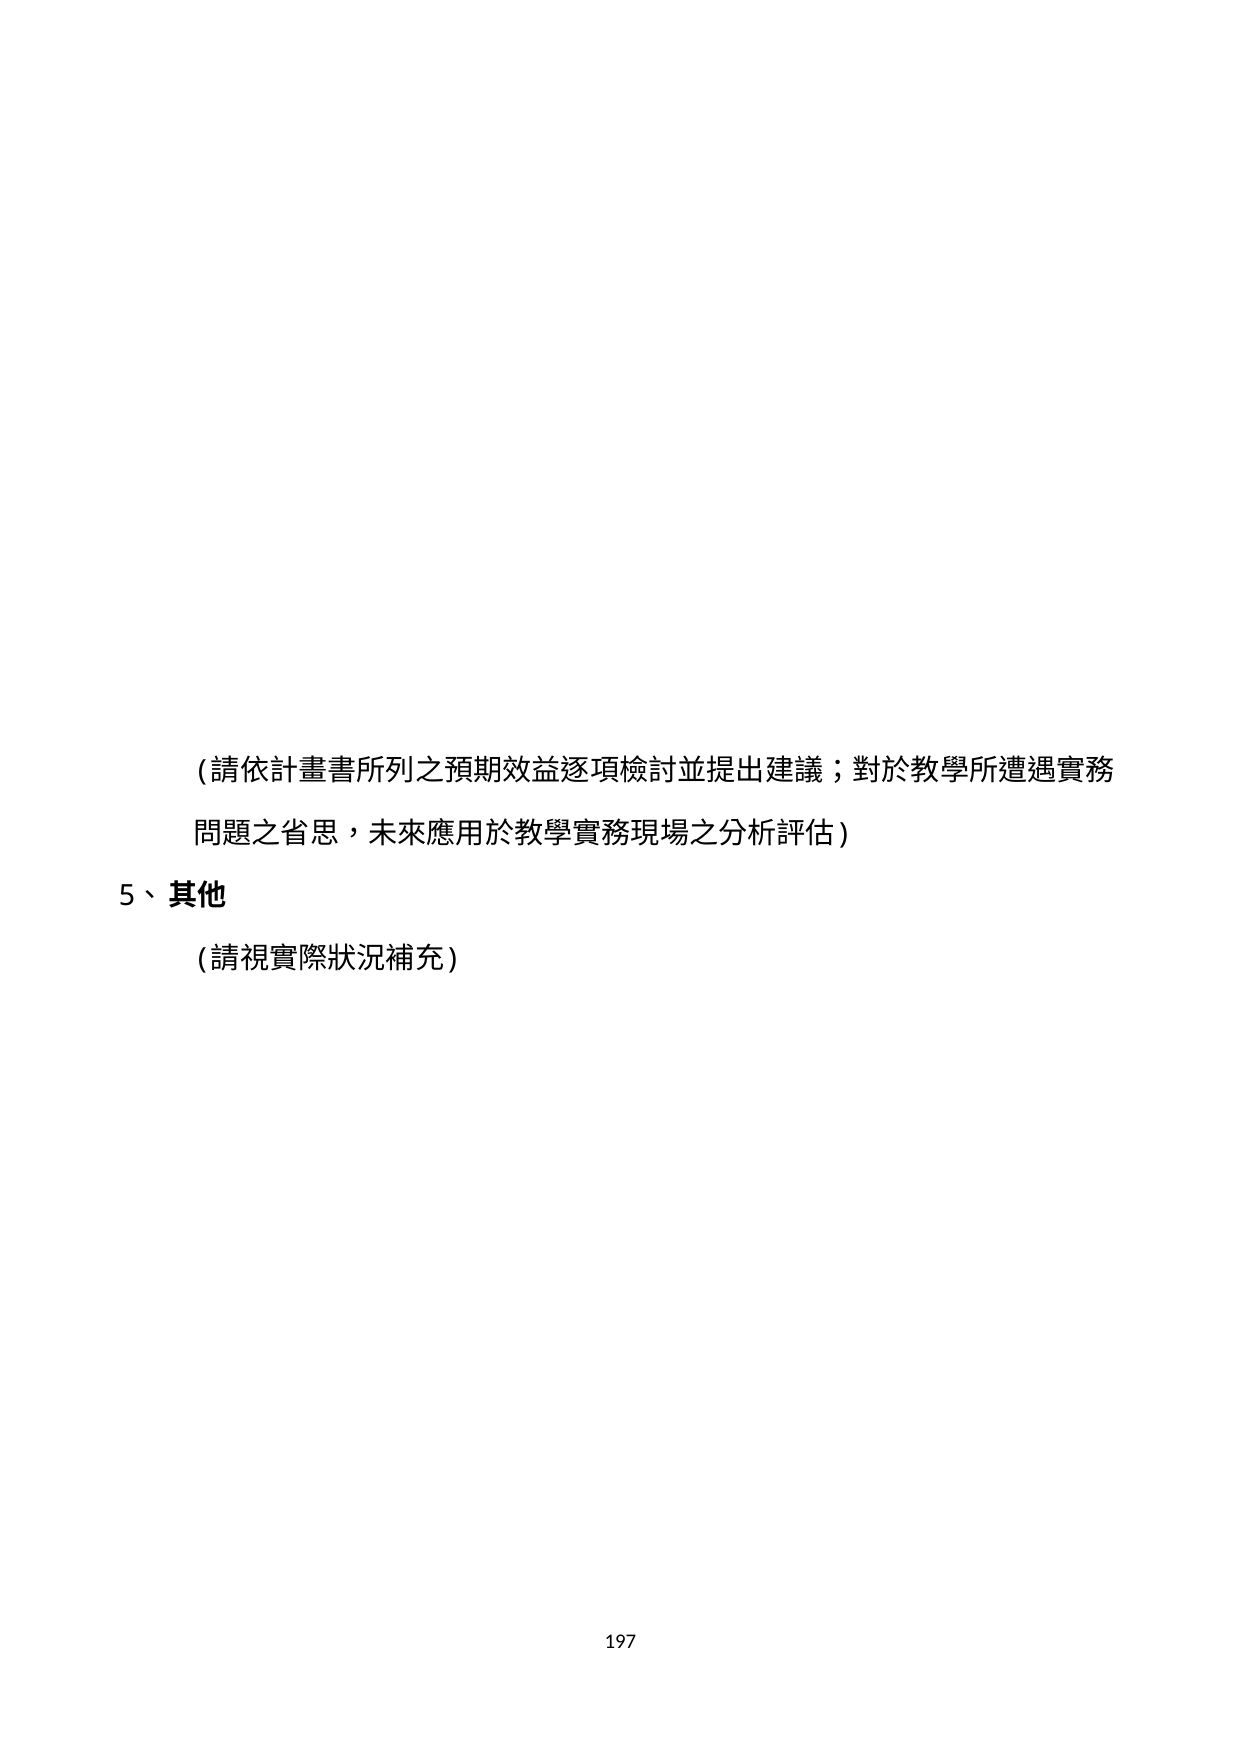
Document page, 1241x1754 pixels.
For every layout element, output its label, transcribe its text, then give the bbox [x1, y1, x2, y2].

text (請依計畫書所列之預期效益逐項檢討並提出建議；對於教學所遭遇實務問題之省思，未來應用於教學實務現場之分析評估) [193, 727, 1122, 852]
list 其他 [118, 852, 1122, 914]
text (請視實際狀況補充) [193, 914, 1122, 977]
